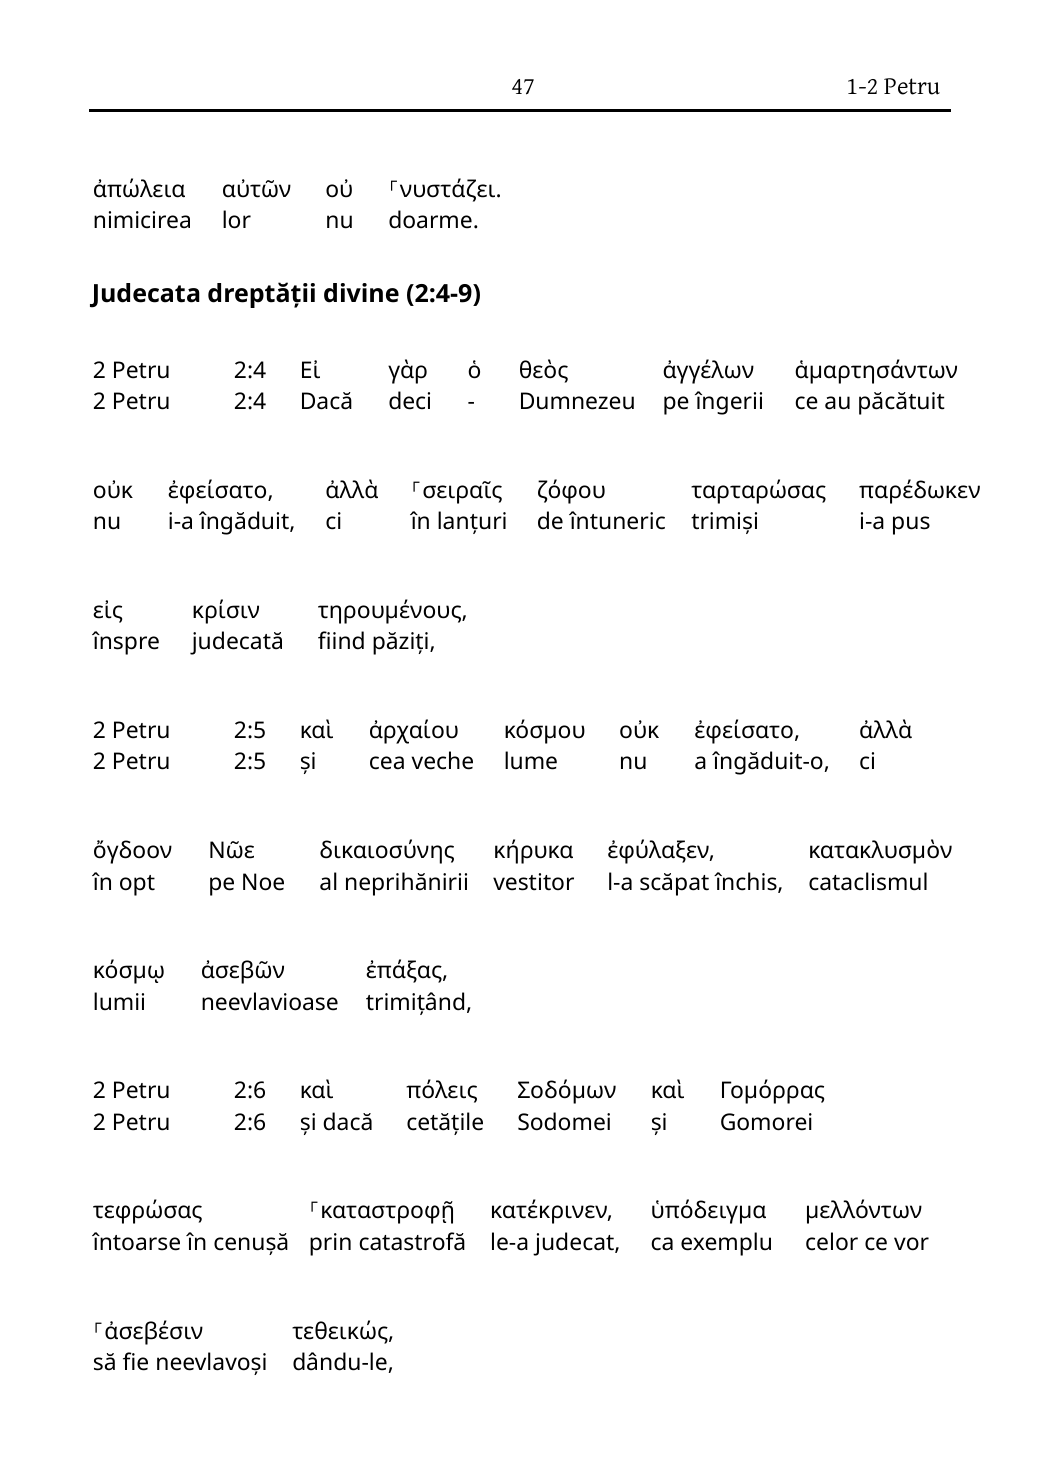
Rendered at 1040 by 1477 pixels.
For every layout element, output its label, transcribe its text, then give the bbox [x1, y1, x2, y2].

table_cell θεὸς [514, 354, 658, 385]
table_cell ⸀καταστροφῇ [305, 1195, 486, 1226]
table_cell 2 Petru [89, 714, 229, 745]
table_cell înspre [89, 625, 187, 656]
table_cell ἀρχαίου [365, 714, 499, 745]
table_header [230, 1043, 295, 1074]
table_header [89, 323, 229, 354]
table_cell ⸀ἀσεβέσιν [89, 1315, 288, 1346]
table_cell 2:4 [230, 354, 295, 385]
table_cell 2:6 [230, 1074, 295, 1106]
table_cell ⸀νυστάζει. [384, 173, 522, 204]
table_cell ταρταρώσας [687, 474, 855, 505]
table_cell κρίσιν [188, 594, 313, 625]
table_cell 2 Petru [89, 385, 229, 416]
table_cell Gomorei [715, 1106, 855, 1137]
table_cell ὁ [463, 354, 514, 385]
table_header [218, 141, 321, 172]
table_header [89, 1283, 288, 1314]
table_cell ὄγδοον [89, 834, 204, 865]
table_cell Γομόρρας [715, 1074, 855, 1106]
table_cell cea veche [365, 745, 499, 777]
table_cell οὐκ [89, 474, 163, 505]
table_header [314, 563, 491, 594]
table_header [288, 1283, 421, 1314]
table_cell pe Noe [204, 865, 315, 897]
table_cell 2:5 [230, 714, 295, 745]
table_cell ἀσεβῶν [196, 954, 361, 986]
table_cell Dumnezeu [514, 385, 658, 416]
table_cell αὐτῶν [218, 173, 321, 204]
table_cell δικαιοσύνης [315, 834, 489, 865]
table_cell de întuneric [533, 505, 687, 536]
table_cell ἐφείσατο, [164, 474, 321, 505]
table_cell lor [218, 204, 321, 235]
table_cell - [463, 385, 514, 416]
table_cell ἀγγέλων [658, 354, 790, 385]
table_cell nu [615, 745, 690, 777]
table_cell Νῶε [204, 834, 315, 865]
table_cell neevlavioase [196, 986, 361, 1017]
table_cell trimițând, [361, 986, 495, 1017]
table_header [89, 923, 196, 954]
table_header [295, 1043, 402, 1074]
table_header [486, 1163, 646, 1194]
table_header [89, 803, 204, 834]
table_header [790, 323, 985, 354]
table_cell lumii [89, 986, 196, 1017]
table_header [295, 683, 364, 714]
table_cell nu [89, 505, 163, 536]
table_header [715, 1043, 855, 1074]
table_header [295, 323, 384, 354]
table_cell 2:5 [230, 745, 295, 777]
table_cell τηρουμένους, [314, 594, 491, 625]
table_header [188, 563, 313, 594]
table_header [196, 923, 361, 954]
table_cell ἐπάξας, [361, 954, 495, 986]
table_cell μελλόντων [801, 1195, 954, 1226]
table_cell în opt [89, 865, 204, 897]
table_cell ὑπόδειγμα [646, 1195, 801, 1226]
table_cell οὐκ [615, 714, 690, 745]
table_cell în lanțuri [406, 505, 532, 536]
table_cell deci [384, 385, 463, 416]
table_cell τεφρώσας [89, 1195, 304, 1226]
table_cell și dacă [295, 1106, 402, 1137]
table_cell Dacă [295, 385, 384, 416]
table_cell ἀπώλεια [89, 173, 217, 204]
table_cell ἀλλὰ [321, 474, 406, 505]
table_cell cetățile [402, 1106, 513, 1137]
table_cell nimicirea [89, 204, 217, 235]
table_cell ἀλλὰ [855, 714, 940, 745]
table_cell 2 Petru [89, 354, 229, 385]
table_cell lume [499, 745, 615, 777]
table_cell doarme. [384, 204, 522, 235]
table_cell ⸀σειραῖς [406, 474, 532, 505]
table_cell ce au păcătuit [790, 385, 985, 416]
table_header [855, 443, 1009, 474]
table_cell Εἰ [295, 354, 384, 385]
table_header [533, 443, 687, 474]
table_cell κατακλυσμὸν [804, 834, 978, 865]
table_header [89, 563, 187, 594]
table_header [89, 443, 163, 474]
table_cell κήρυκα [489, 834, 603, 865]
table_cell și [646, 1106, 715, 1137]
table_header [230, 323, 295, 354]
table_cell i-a pus [855, 505, 1009, 536]
table_cell pe îngerii [658, 385, 790, 416]
table_header [406, 443, 532, 474]
table_cell παρέδωκεν [855, 474, 1009, 505]
table_header [646, 1043, 715, 1074]
table_header [658, 323, 790, 354]
subtitle Judecata dreptății divine (2:4-9) [92, 276, 948, 310]
table_header [361, 923, 495, 954]
table_cell ἐφύλαξεν, [603, 834, 804, 865]
table_header [513, 1043, 646, 1074]
table_cell Sodomei [513, 1106, 646, 1137]
table_cell κόσμῳ [89, 954, 196, 986]
table_cell εἰς [89, 594, 187, 625]
table_header [615, 683, 690, 714]
table_header [801, 1163, 954, 1194]
table_cell și [295, 745, 364, 777]
table_cell nu [321, 204, 384, 235]
table_cell ca exemplu [646, 1226, 801, 1257]
table_header [603, 803, 804, 834]
table_cell a îngăduit-o, [690, 745, 855, 777]
table_cell καὶ [295, 1074, 402, 1106]
table_cell le-a judecat, [486, 1226, 646, 1257]
table_header [321, 141, 384, 172]
table_cell trimiși [687, 505, 855, 536]
table_header [89, 1163, 304, 1194]
table_cell κατέκρινεν, [486, 1195, 646, 1226]
table_cell Σοδόμων [513, 1074, 646, 1106]
table_cell judecată [188, 625, 313, 656]
table_header [89, 141, 217, 172]
table_header [365, 683, 499, 714]
table_cell al neprihănirii [315, 865, 489, 897]
table_header [499, 683, 615, 714]
table_cell fiind păziți, [314, 625, 491, 656]
table_header [164, 443, 321, 474]
table_cell l-a scăpat închis, [603, 865, 804, 897]
table_cell 2 Petru [89, 1106, 229, 1137]
table_cell ζόφου [533, 474, 687, 505]
table_cell cataclismul [804, 865, 978, 897]
table_header [89, 683, 229, 714]
table_header [384, 141, 522, 172]
table_header [89, 1043, 229, 1074]
table_cell οὐ [321, 173, 384, 204]
table_cell 2:4 [230, 385, 295, 416]
table_cell întoarse în cenușă [89, 1226, 304, 1257]
table_header [321, 443, 406, 474]
table_cell τεθεικώς, [288, 1315, 421, 1346]
table_cell 2 Petru [89, 745, 229, 777]
table_header [402, 1043, 513, 1074]
table_cell καὶ [295, 714, 364, 745]
table_header [463, 323, 514, 354]
table_cell γὰρ [384, 354, 463, 385]
table_header [315, 803, 489, 834]
table_header [305, 1163, 486, 1194]
table_cell prin catastrofă [305, 1226, 486, 1257]
table_cell ci [855, 745, 940, 777]
table_cell celor ce vor [801, 1226, 954, 1257]
table_header [687, 443, 855, 474]
table_header [384, 323, 463, 354]
table_cell ἐφείσατο, [690, 714, 855, 745]
table_header [690, 683, 855, 714]
table_cell πόλεις [402, 1074, 513, 1106]
table_header [804, 803, 978, 834]
table_cell ἁμαρτησάντων [790, 354, 985, 385]
table_header [855, 683, 940, 714]
table_cell dându-le, [288, 1346, 421, 1377]
table_header [489, 803, 603, 834]
table_cell καὶ [646, 1074, 715, 1106]
table_cell vestitor [489, 865, 603, 897]
table_header [230, 683, 295, 714]
table_cell i-a îngăduit, [164, 505, 321, 536]
table_cell să fie neevlavoși [89, 1346, 288, 1377]
table_cell κόσμου [499, 714, 615, 745]
table_cell ci [321, 505, 406, 536]
table_cell 2 Petru [89, 1074, 229, 1106]
table_header [646, 1163, 801, 1194]
table_cell 2:6 [230, 1106, 295, 1137]
table_header [514, 323, 658, 354]
table_header [204, 803, 315, 834]
